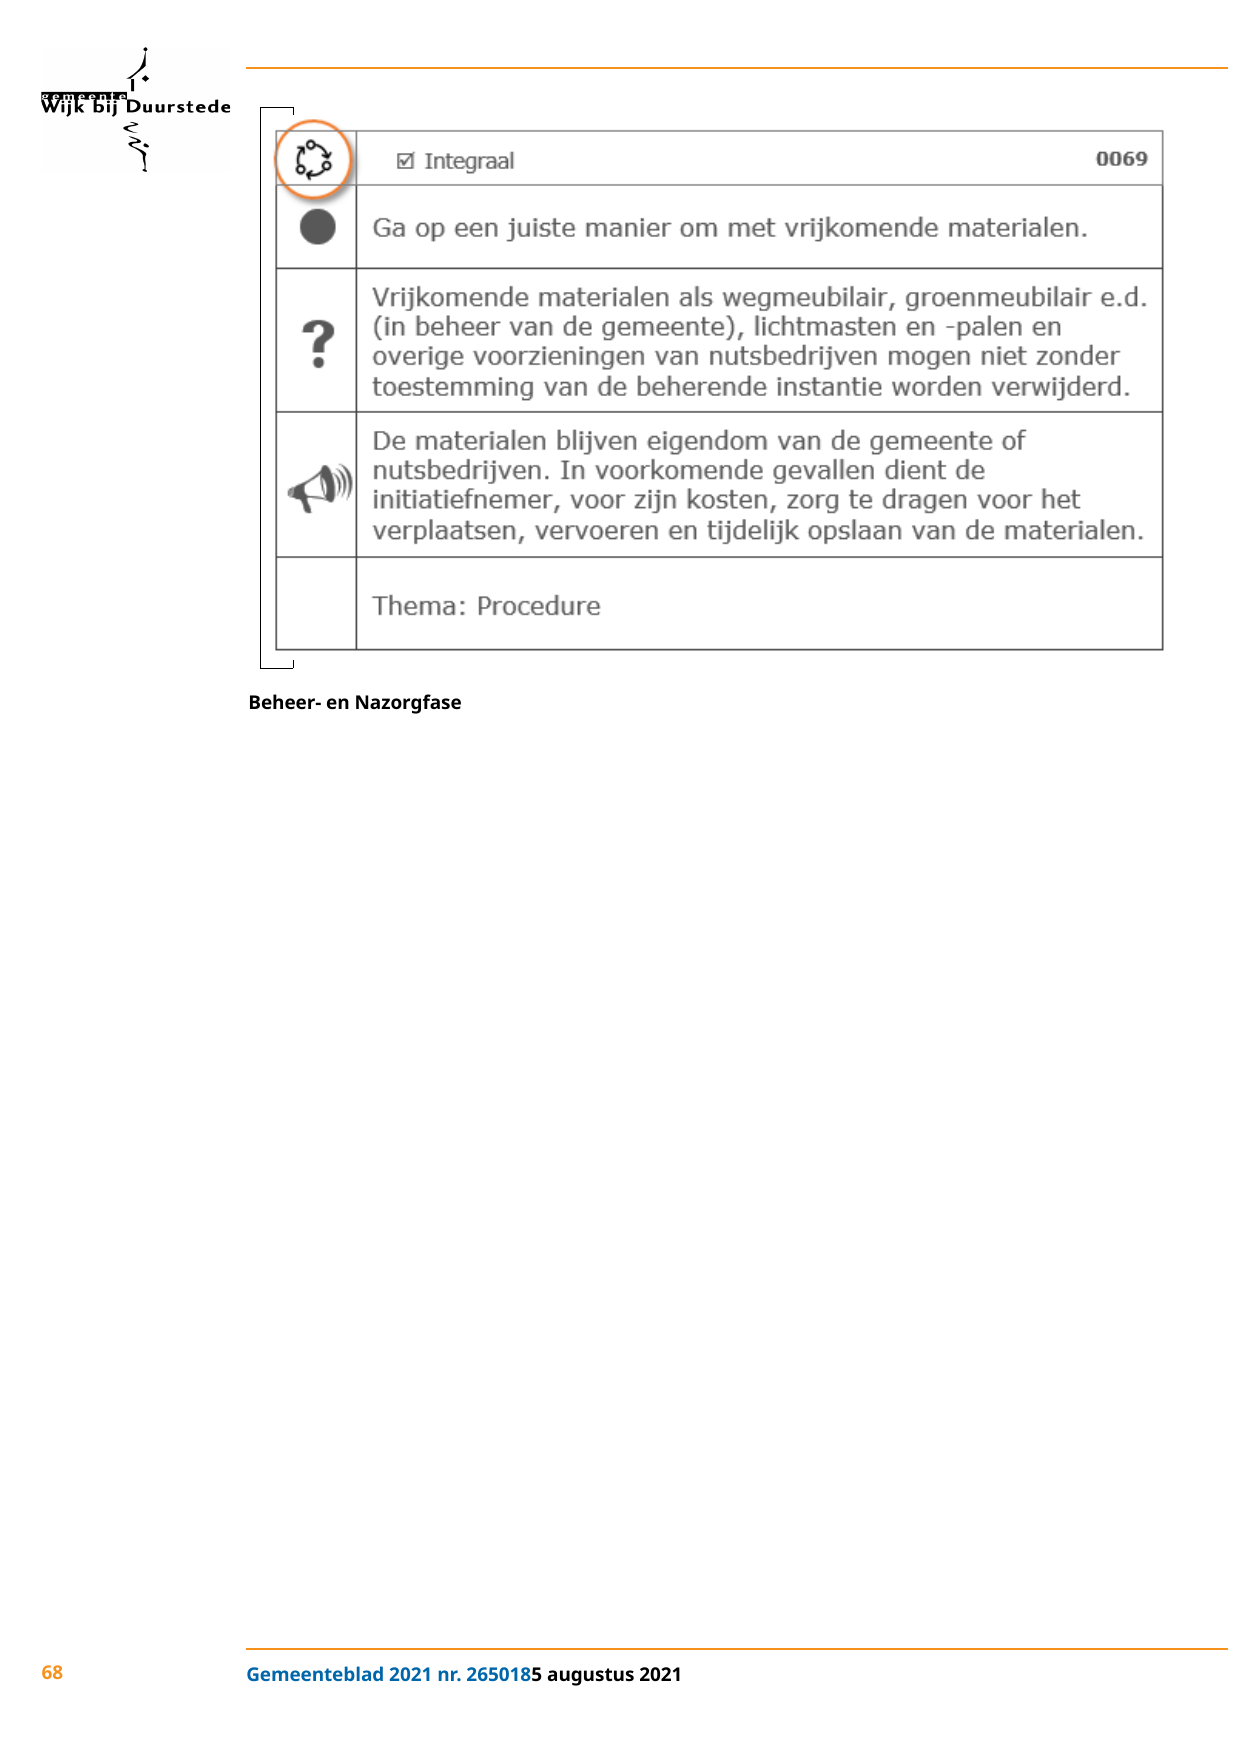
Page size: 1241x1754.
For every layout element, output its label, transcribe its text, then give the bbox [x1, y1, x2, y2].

text Beheer- en Nazorgfase [248, 689, 1152, 715]
picture [41, 47, 231, 172]
picture [268, 115, 1173, 660]
